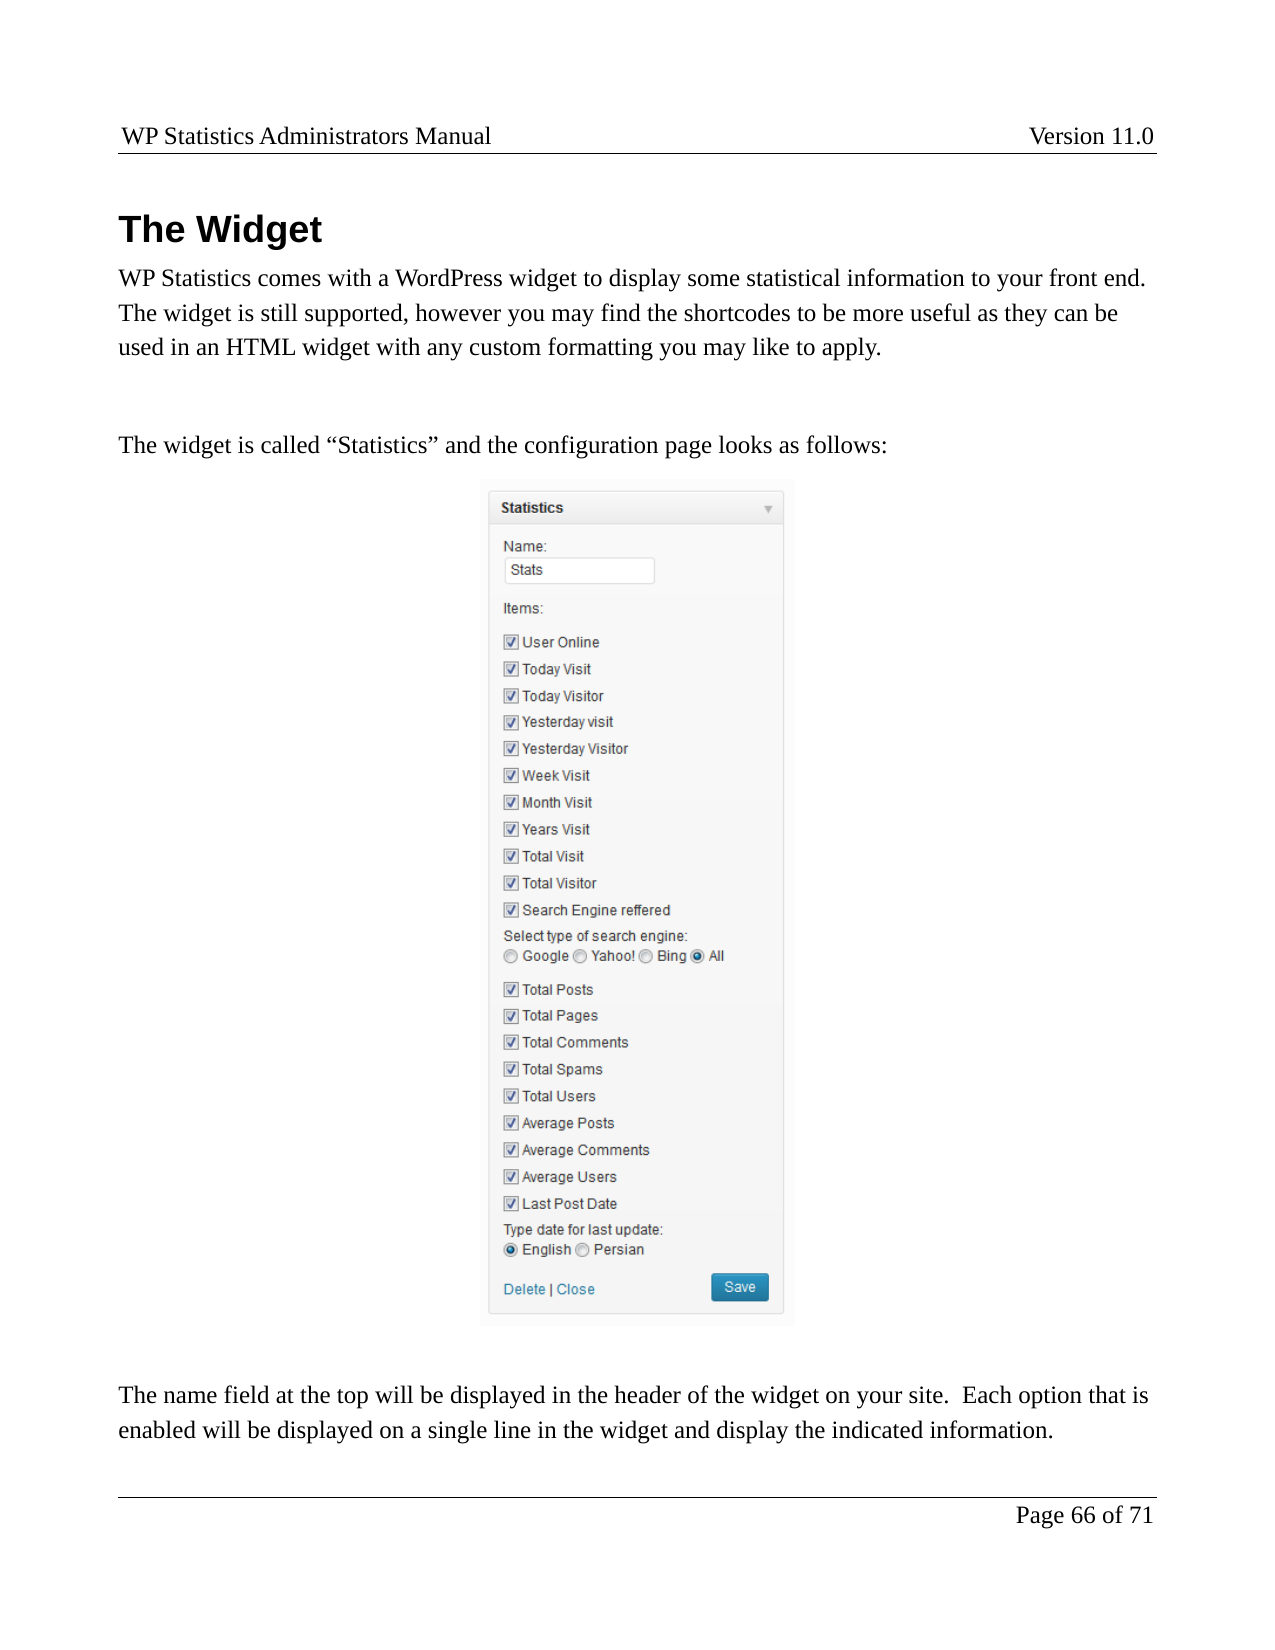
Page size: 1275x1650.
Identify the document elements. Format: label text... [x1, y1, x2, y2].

text WP Statistics comes with a WordPress widget to display some statistical information to your front end. The widget is still supported, however you may find the shortcodes to be more useful as they can be used in an HTML widget with any custom formatting you may like to apply. [118, 263, 1157, 361]
text The widget is called “Statistics” and the configuration page looks as follows: [118, 431, 1157, 459]
picture [479, 479, 796, 1326]
text The name field at the top will be displayed in the header of the widget on your site. Each option that is enabled will be displayed on a single line in the widget and display the indicated information. [118, 1380, 1157, 1444]
subtitle The Widget [118, 207, 1157, 251]
